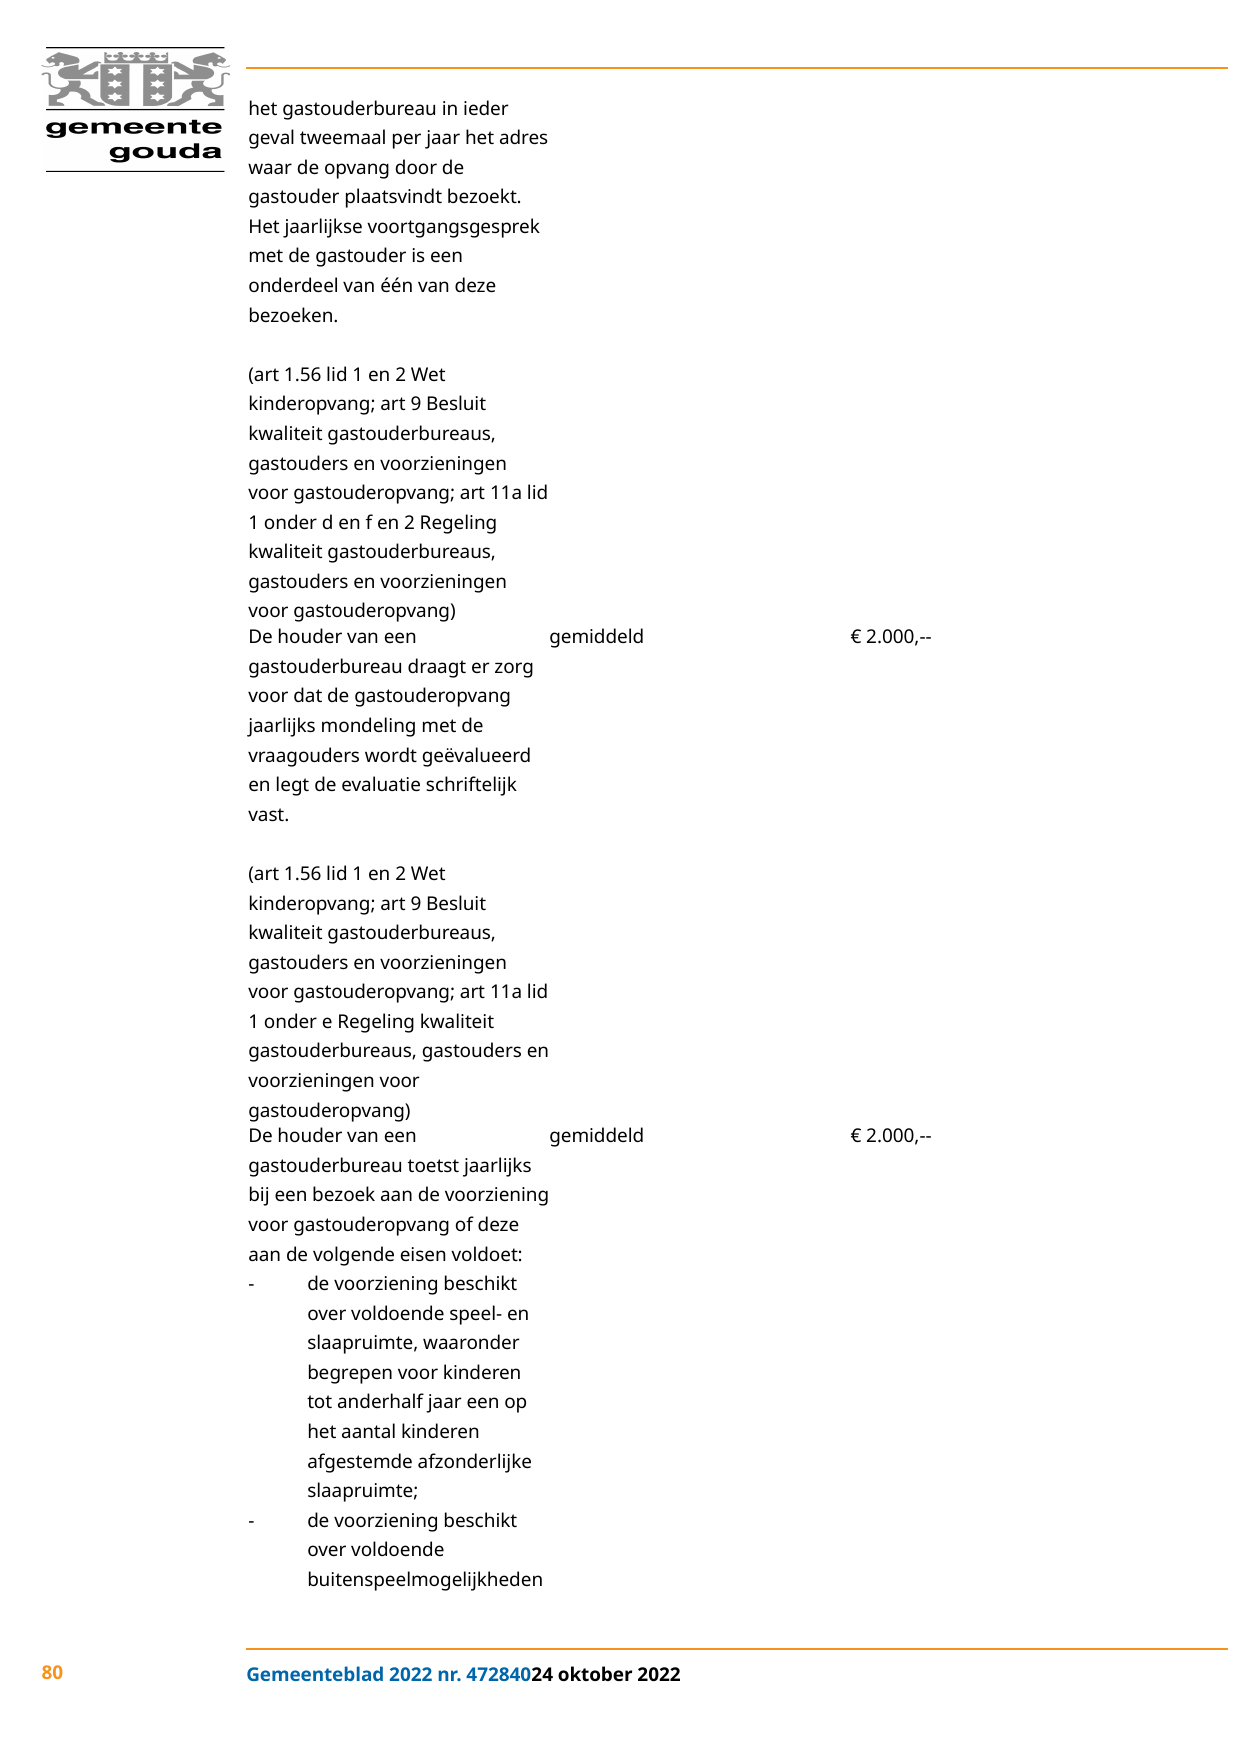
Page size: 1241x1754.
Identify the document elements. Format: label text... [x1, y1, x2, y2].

table_cell het gastouderbureau in ieder geval tweemaal per jaar het adres waar de opvang door de gastouder plaatsvindt bezoekt. Het jaarlijkse voortgangsgesprek met de gastouder is een onderdeel van één van deze bezoeken. (art 1.56 lid 1 en 2 Wet kinderopvang; art 9 Besluit kwaliteit gastouderbureaus, gastouders en voorzieningen voor gastouderopvang; art 11a lid 1 onder d en f en 2 Regeling kwaliteit gastouderbureaus, gastouders en voorzieningen voor gastouderopvang) [248, 95, 549, 623]
table_cell [850, 95, 1152, 623]
picture [41, 47, 231, 172]
table_cell [549, 95, 850, 623]
table_cell gemiddeld [549, 1123, 850, 1592]
table_cell gemiddeld [549, 624, 850, 1122]
table_cell € 2.000,-- [850, 624, 1152, 1122]
table_cell De houder van een gastouderbureau draagt er zorg voor dat de gastouderopvang jaarlijks mondeling met de vraagouders wordt geëvalueerd en legt de evaluatie schriftelijk vast. (art 1.56 lid 1 en 2 Wet kinderopvang; art 9 Besluit kwaliteit gastouderbureaus, gastouders en voorzieningen voor gastouderopvang; art 11a lid 1 onder e Regeling kwaliteit gastouderbureaus, gastouders en voorzieningen voor gastouderopvang) [248, 624, 549, 1122]
table_cell € 2.000,-- [850, 1123, 1152, 1592]
table_cell De houder van een gastouderbureau toetst jaarlijks bij een bezoek aan de voorziening voor gastouderopvang of deze aan de volgende eisen voldoet: de voorziening beschikt over voldoende speel- en slaapruimte, waaronder begrepen voor kinderen tot anderhalf jaar een op het aantal kinderen afgestemde afzonderlijke slaapruimte; de voorziening beschikt over voldoende buitenspeelmogelijkheden [248, 1123, 549, 1592]
